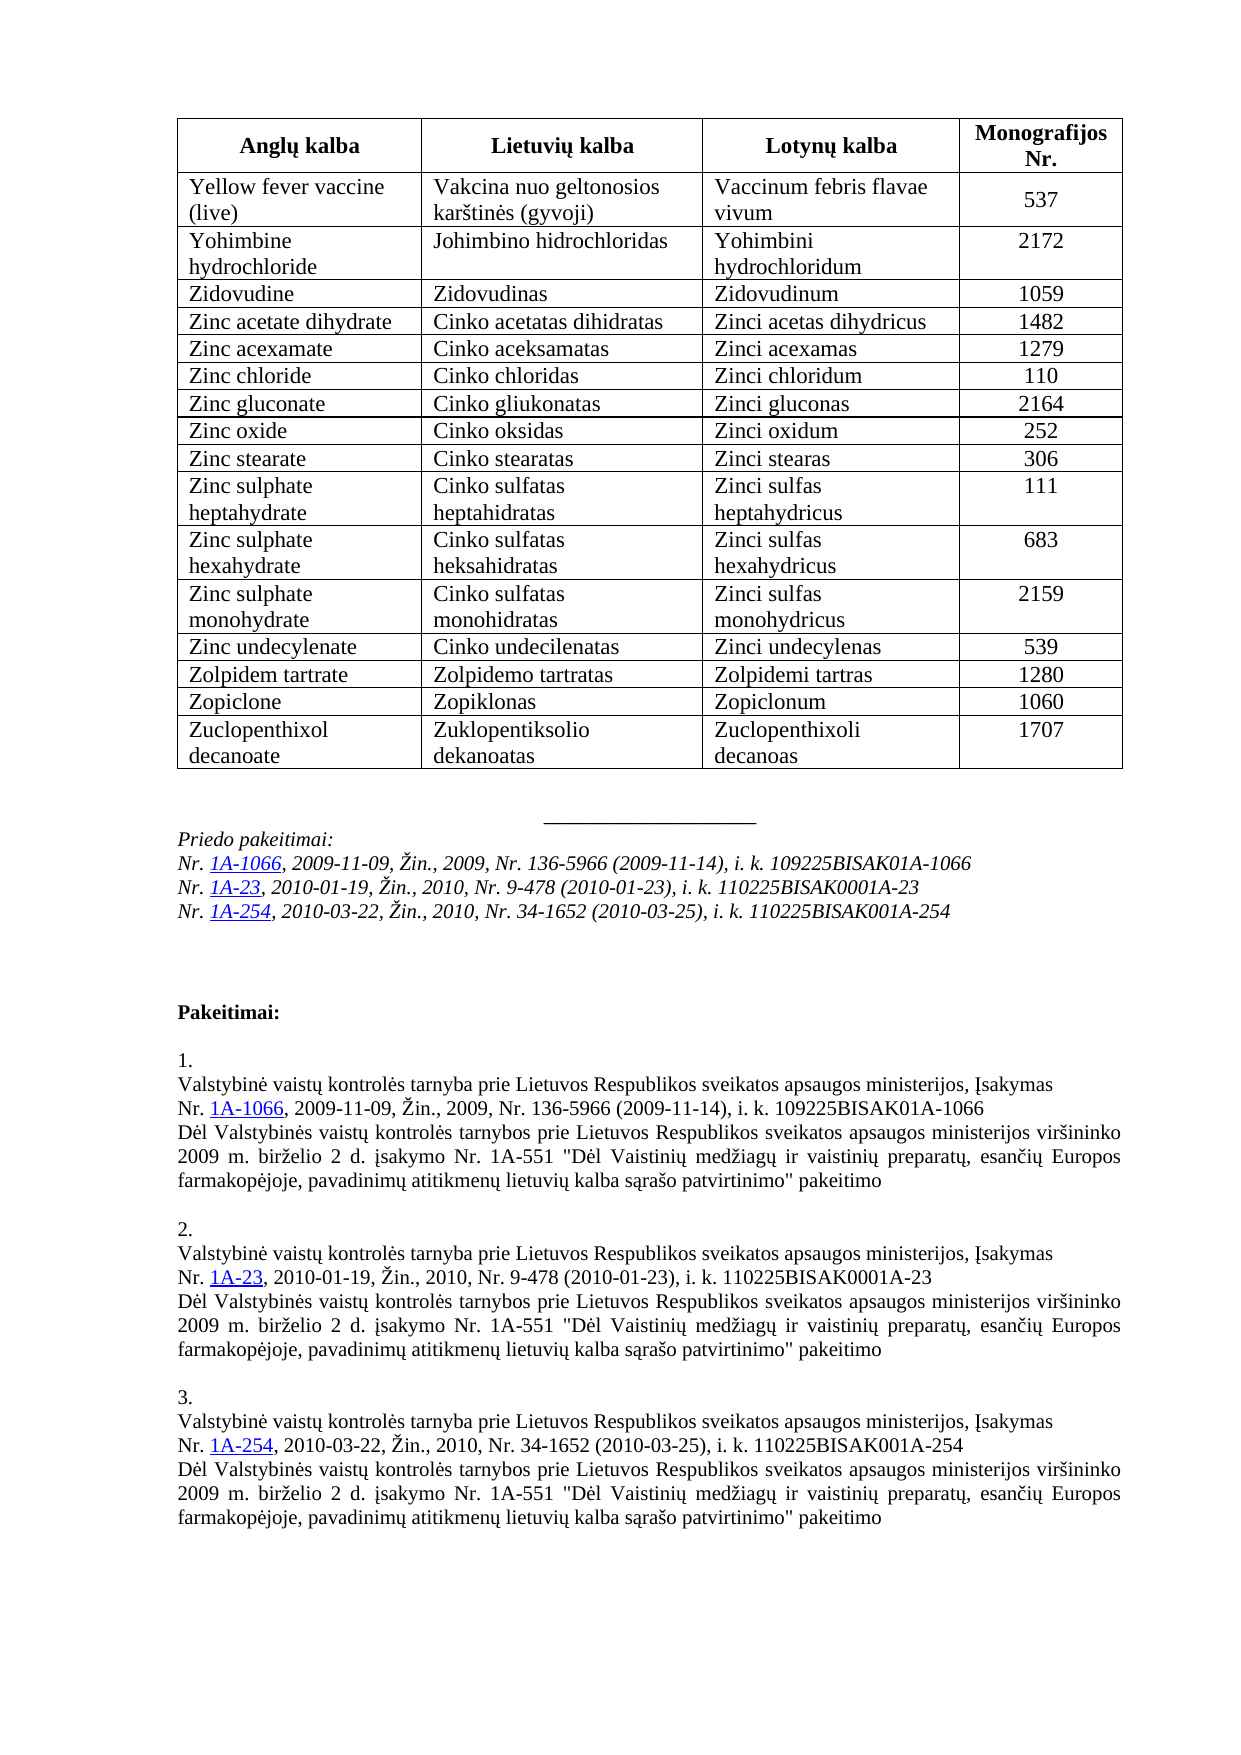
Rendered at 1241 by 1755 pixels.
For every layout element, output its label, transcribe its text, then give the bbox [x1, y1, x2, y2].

table_cell 539 [960, 634, 1122, 660]
table_cell 683 [960, 526, 1122, 579]
text 1. [177, 1048, 1122, 1072]
table_cell Zinci acetas dihydricus [703, 308, 959, 334]
table_cell Zinc chloride [178, 363, 421, 389]
table_cell Zuclopenthixoli decanoas [703, 716, 959, 768]
table_cell Zopiclonum [703, 688, 959, 714]
text Dėl Valstybinės vaistų kontrolės tarnybos prie Lietuvos Respublikos sveikatos apsaugos ministerijos viršininko 2009 m. birželio 2 d. įsakymo Nr. 1A-551 "Dėl Vaistinių medžiagų ir vaistinių preparatų, esančių Europos farmakopėjoje, pavadinimų atitikmenų lietuvių kalba sąrašo patvirtinimo" pakeitimo [177, 1120, 1122, 1192]
table_cell 306 [960, 445, 1122, 471]
table_cell Zinc sulphate heptahydrate [178, 472, 421, 525]
text Dėl Valstybinės vaistų kontrolės tarnybos prie Lietuvos Respublikos sveikatos apsaugos ministerijos viršininko 2009 m. birželio 2 d. įsakymo Nr. 1A-551 "Dėl Vaistinių medžiagų ir vaistinių preparatų, esančių Europos farmakopėjoje, pavadinimų atitikmenų lietuvių kalba sąrašo patvirtinimo" pakeitimo [177, 1289, 1122, 1361]
table_cell 2159 [960, 580, 1122, 632]
table_cell 111 [960, 472, 1122, 525]
table_cell Cinko aceksamatas [422, 335, 702, 362]
table_cell Zinci oxidum [703, 418, 959, 444]
table_cell Zinci chloridum [703, 363, 959, 389]
table_cell Johimbino hidrochloridas [422, 227, 702, 279]
text Dėl Valstybinės vaistų kontrolės tarnybos prie Lietuvos Respublikos sveikatos apsaugos ministerijos viršininko 2009 m. birželio 2 d. įsakymo Nr. 1A-551 "Dėl Vaistinių medžiagų ir vaistinių preparatų, esančių Europos farmakopėjoje, pavadinimų atitikmenų lietuvių kalba sąrašo patvirtinimo" pakeitimo [177, 1457, 1122, 1529]
table_cell 1060 [960, 688, 1122, 714]
text Pakeitimai: [177, 1000, 1122, 1024]
text Nr. 1A-1066, 2009-11-09, Žin., 2009, Nr. 136-5966 (2009-11-14), i. k. 109225BISAK01A-1066 [177, 1096, 1122, 1120]
text Nr. 1A-254, 2010-03-22, Žin., 2010, Nr. 34-1652 (2010-03-25), i. k. 110225BISAK001A-254 [177, 1433, 1122, 1457]
table_cell Yohimbine hydrochloride [178, 227, 421, 279]
table_cell Zinci sulfas heptahydricus [703, 472, 959, 525]
table_cell Cinko oksidas [422, 418, 702, 444]
table_cell Yohimbini hydrochloridum [703, 227, 959, 279]
table_cell Zinc sulphate monohydrate [178, 580, 421, 632]
table_cell Zinc acexamate [178, 335, 421, 362]
table_cell Zidovudinum [703, 280, 959, 307]
table_cell Cinko acetatas dihidratas [422, 308, 702, 334]
table_header Lotynų kalba [703, 119, 959, 172]
text Nr. 1A-23, 2010-01-19, Žin., 2010, Nr. 9-478 (2010-01-23), i. k. 110225BISAK0001A-23 [177, 875, 1122, 899]
text Valstybinė vaistų kontrolės tarnyba prie Lietuvos Respublikos sveikatos apsaugos ministerijos, Įsakymas [177, 1241, 1122, 1265]
text Valstybinė vaistų kontrolės tarnyba prie Lietuvos Respublikos sveikatos apsaugos ministerijos, Įsakymas [177, 1072, 1122, 1096]
text Nr. 1A-23, 2010-01-19, Žin., 2010, Nr. 9-478 (2010-01-23), i. k. 110225BISAK0001A-23 [177, 1265, 1122, 1289]
table_cell Vaccinum febris flavae vivum [703, 173, 959, 226]
text Priedo pakeitimai: [177, 827, 1122, 851]
table_cell Zuclopenthixol decanoate [178, 716, 421, 768]
text Nr. 1A-1066, 2009-11-09, Žin., 2009, Nr. 136-5966 (2009-11-14), i. k. 109225BISAK01A-1066 [177, 851, 1122, 875]
text Nr. 1A-254, 2010-03-22, Žin., 2010, Nr. 34-1652 (2010-03-25), i. k. 110225BISAK001A-254 [177, 899, 1122, 923]
table_cell 2172 [960, 227, 1122, 279]
table_cell Zinci acexamas [703, 335, 959, 362]
table_cell Yellow fever vaccine (live) [178, 173, 421, 226]
table_cell Zolpidem tartrate [178, 661, 421, 687]
table_cell Cinko sulfatas monohidratas [422, 580, 702, 632]
table_cell Zidovudine [178, 280, 421, 307]
table_cell Cinko sulfatas heksahidratas [422, 526, 702, 579]
table_cell Zinc stearate [178, 445, 421, 471]
table_cell Zolpidemi tartras [703, 661, 959, 687]
table_cell 2164 [960, 390, 1122, 416]
table_cell 1280 [960, 661, 1122, 687]
table_header Lietuvių kalba [422, 119, 702, 172]
table_cell 1279 [960, 335, 1122, 362]
table_cell Zinci sulfas hexahydricus [703, 526, 959, 579]
table_cell Zuklopentiksolio dekanoatas [422, 716, 702, 768]
table_cell Zinci gluconas [703, 390, 959, 416]
table_cell Zinci undecylenas [703, 634, 959, 660]
table_cell Zinc acetate dihydrate [178, 308, 421, 334]
text 2. [177, 1217, 1122, 1241]
table_cell Zinc oxide [178, 418, 421, 444]
table_cell Vakcina nuo geltonosios karštinės (gyvoji) [422, 173, 702, 226]
table_header Anglų kalba [178, 119, 421, 172]
table_cell Zopiklonas [422, 688, 702, 714]
text Valstybinė vaistų kontrolės tarnyba prie Lietuvos Respublikos sveikatos apsaugos ministerijos, Įsakymas [177, 1409, 1122, 1433]
table_cell Cinko gliukonatas [422, 390, 702, 416]
table_cell Zinci sulfas monohydricus [703, 580, 959, 632]
table_cell Zopiclone [178, 688, 421, 714]
table_cell Cinko stearatas [422, 445, 702, 471]
table_cell Zinc undecylenate [178, 634, 421, 660]
text 3. [177, 1385, 1122, 1409]
table_cell Zolpidemo tartratas [422, 661, 702, 687]
table_cell 252 [960, 418, 1122, 444]
table_cell 537 [960, 173, 1122, 226]
table_cell Zinc gluconate [178, 390, 421, 416]
table_cell Cinko chloridas [422, 363, 702, 389]
table_cell Cinko sulfatas heptahidratas [422, 472, 702, 525]
table_cell 1482 [960, 308, 1122, 334]
table_cell Cinko undecilenatas [422, 634, 702, 660]
table_cell 1707 [960, 716, 1122, 768]
table_cell Zidovudinas [422, 280, 702, 307]
table_header Monografijos Nr. [960, 119, 1122, 172]
text _________________ [177, 798, 1122, 827]
table_cell Zinc sulphate hexahydrate [178, 526, 421, 579]
table_cell 1059 [960, 280, 1122, 307]
table_cell Zinci stearas [703, 445, 959, 471]
table_cell 110 [960, 363, 1122, 389]
